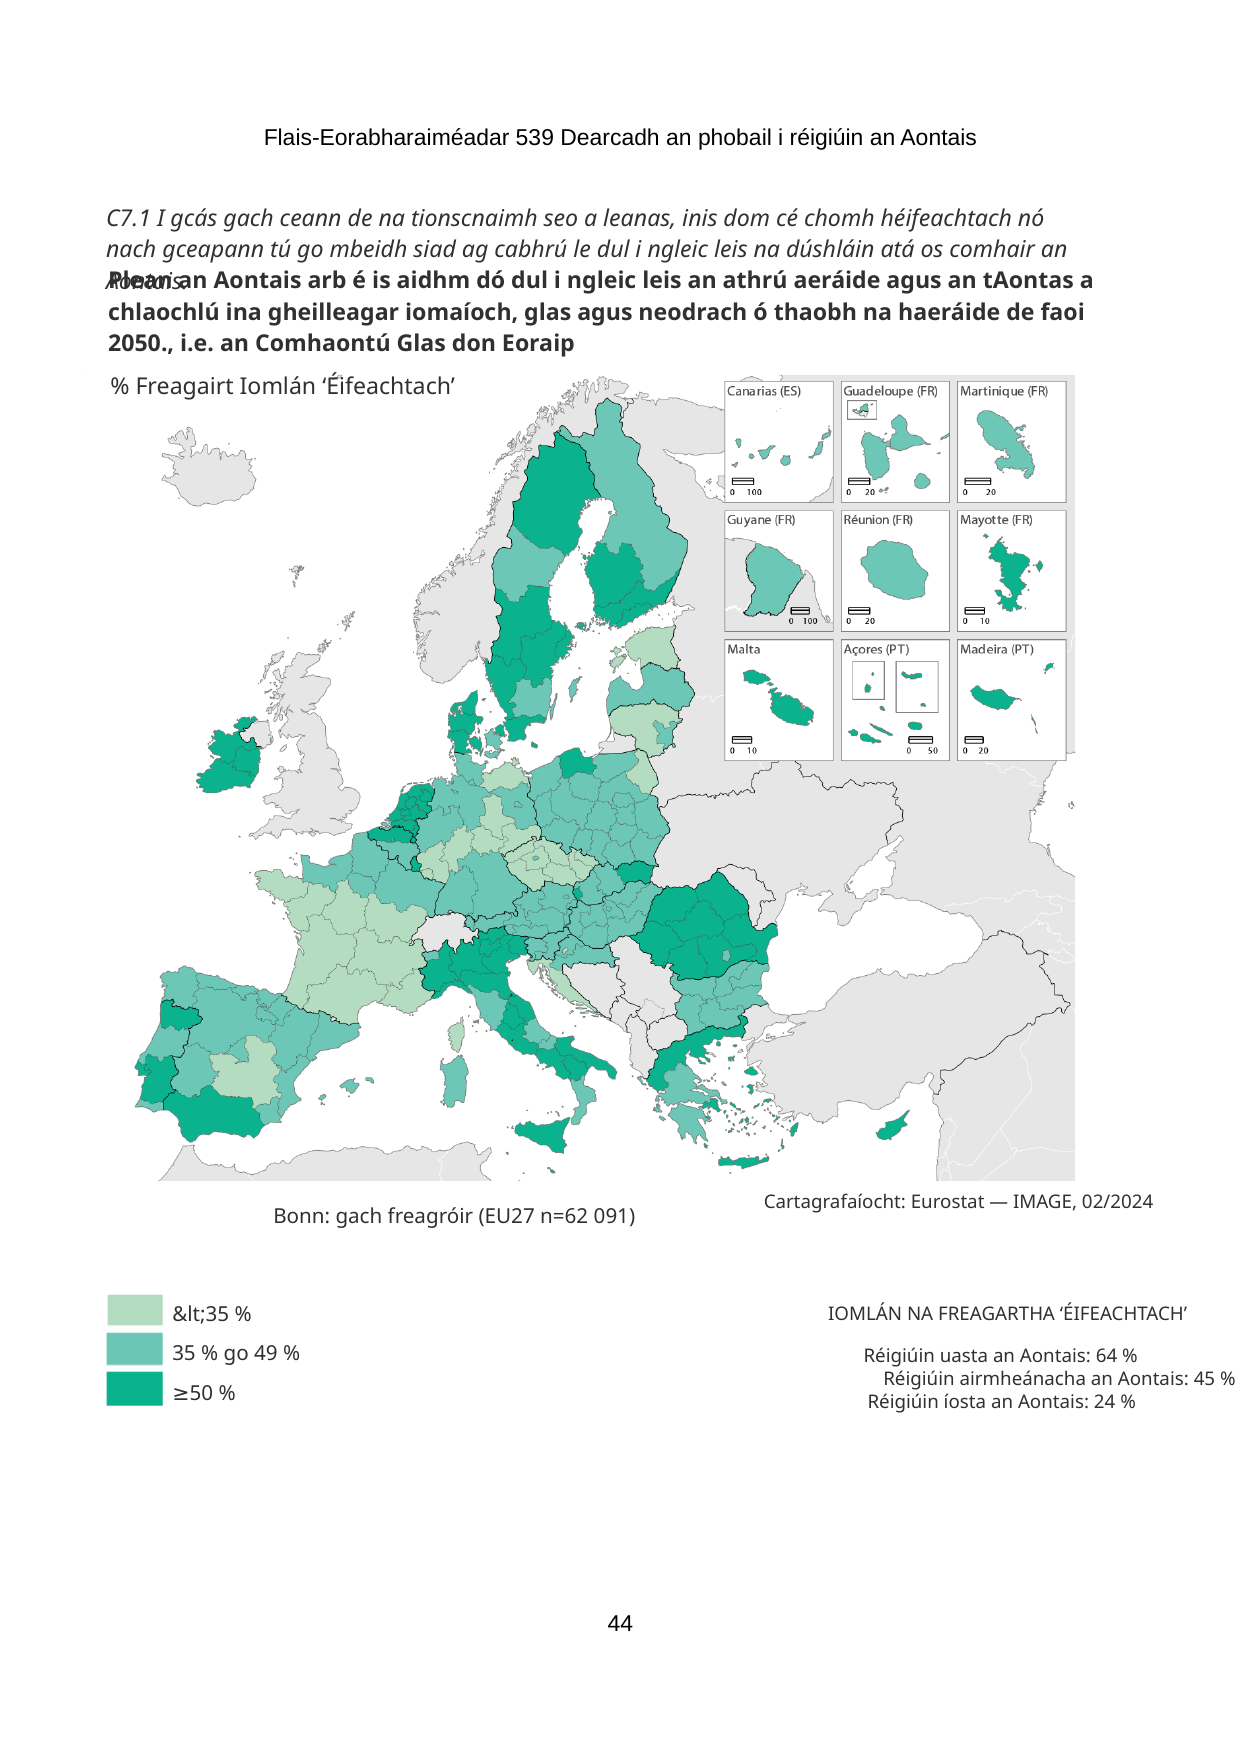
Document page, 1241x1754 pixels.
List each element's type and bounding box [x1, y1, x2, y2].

picture [66, 370, 1080, 1181]
picture [108, 1295, 162, 1326]
picture [107, 1372, 162, 1405]
picture [107, 1333, 162, 1366]
